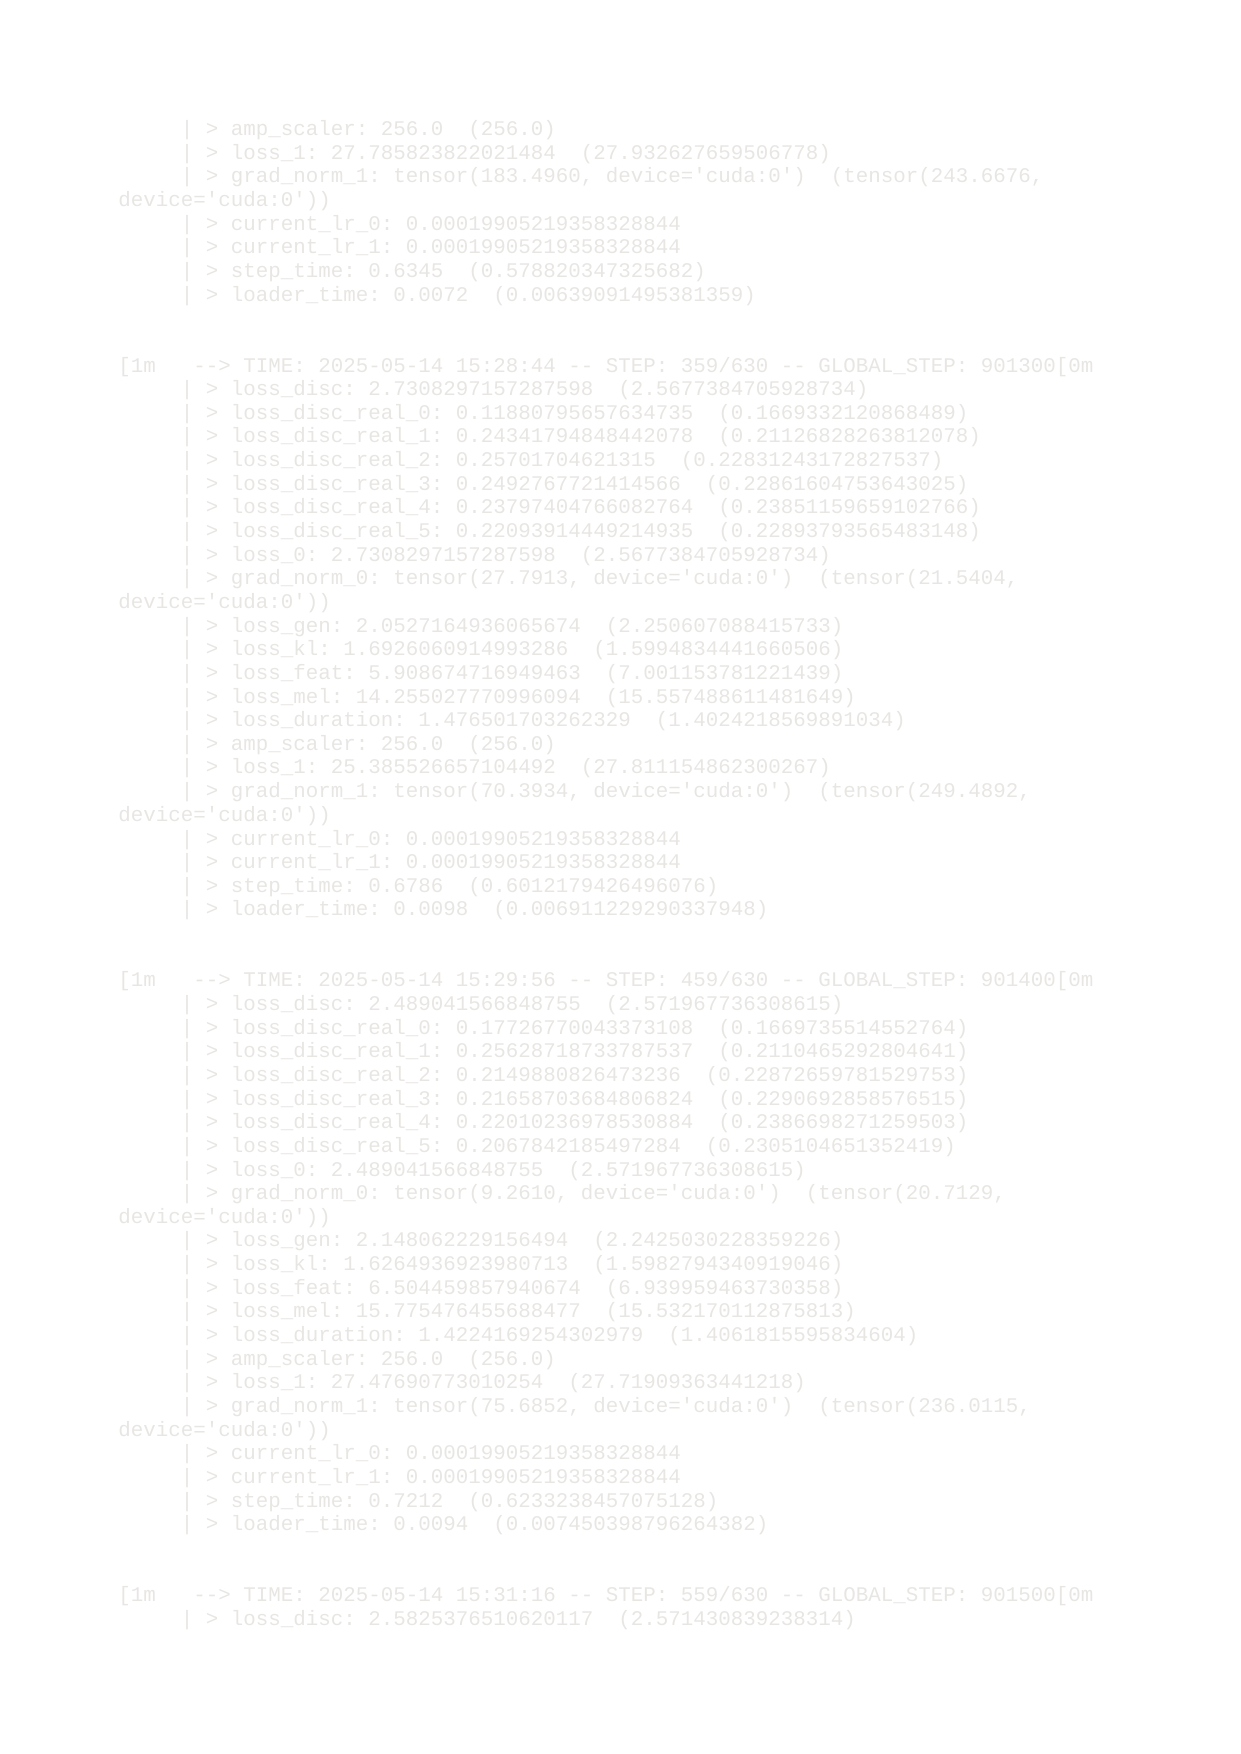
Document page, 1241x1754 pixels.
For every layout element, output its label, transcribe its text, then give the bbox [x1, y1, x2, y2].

text | > loss_disc: 2.489041566848755 (2.571967736308615) [118, 993, 1122, 1017]
text | > current_lr_0: 0.00019905219358328844 [118, 213, 1122, 236]
text | > loader_time: 0.0094 (0.007450398796264382) [118, 1513, 1122, 1537]
text | > loss_kl: 1.6926060914993286 (1.5994834441660506) [118, 638, 1122, 662]
text | > loss_disc_real_2: 0.25701704621315 (0.22831243172827537) [118, 449, 1122, 473]
text | > loss_feat: 5.908674716949463 (7.001153781221439) [118, 662, 1122, 686]
text | > amp_scaler: 256.0 (256.0) [118, 118, 1122, 142]
text | > loss_disc_real_1: 0.24341794848442078 (0.21126828263812078) [118, 426, 1122, 449]
text | > grad_norm_1: tensor(70.3934, device='cuda:0') (tensor(249.4892, device='cuda:0')) [118, 780, 1122, 827]
text | > loss_disc_real_3: 0.2492767721414566 (0.22861604753643025) [118, 473, 1122, 496]
text | > loss_disc_real_4: 0.22010236978530884 (0.2386698271259503) [118, 1111, 1122, 1135]
text | > loss_1: 27.47690773010254 (27.71909363441218) [118, 1371, 1122, 1395]
text | > amp_scaler: 256.0 (256.0) [118, 733, 1122, 757]
text | > loss_disc_real_2: 0.2149880826473236 (0.22872659781529753) [118, 1064, 1122, 1088]
text | > loss_gen: 2.0527164936065674 (2.250607088415733) [118, 615, 1122, 638]
text | > loss_disc_real_3: 0.21658703684806824 (0.2290692858576515) [118, 1088, 1122, 1111]
text | > current_lr_1: 0.00019905219358328844 [118, 236, 1122, 260]
text | > current_lr_1: 0.00019905219358328844 [118, 1466, 1122, 1489]
text | > loader_time: 0.0072 (0.00639091495381359) [118, 284, 1122, 307]
text | > loss_gen: 2.148062229156494 (2.2425030228359226) [118, 1229, 1122, 1253]
text | > step_time: 0.6345 (0.578820347325682) [118, 260, 1122, 284]
text | > loss_disc_real_5: 0.2067842185497284 (0.2305104651352419) [118, 1135, 1122, 1158]
text | > loss_disc_real_1: 0.25628718733787537 (0.2110465292804641) [118, 1040, 1122, 1064]
text | > loss_disc: 2.5825376510620117 (2.571430839238314) [118, 1608, 1122, 1631]
text | > loss_disc_real_0: 0.11880795657634735 (0.1669332120868489) [118, 402, 1122, 426]
text | > current_lr_1: 0.00019905219358328844 [118, 851, 1122, 875]
text [1m --> TIME: 2025-05-14 15:29:56 -- STEP: 459/630 -- GLOBAL_STEP: 901400[0m [118, 969, 1122, 993]
text | > grad_norm_1: tensor(75.6852, device='cuda:0') (tensor(236.0115, device='cuda:0')) [118, 1395, 1122, 1442]
text | > grad_norm_0: tensor(9.2610, device='cuda:0') (tensor(20.7129, device='cuda:0')) [118, 1182, 1122, 1229]
text | > loss_disc_real_5: 0.22093914449214935 (0.22893793565483148) [118, 520, 1122, 544]
text | > loss_disc: 2.7308297157287598 (2.5677384705928734) [118, 378, 1122, 402]
text | > loss_1: 25.385526657104492 (27.811154862300267) [118, 757, 1122, 780]
text | > loss_mel: 14.255027770996094 (15.557488611481649) [118, 686, 1122, 709]
text | > loss_kl: 1.6264936923980713 (1.5982794340919046) [118, 1253, 1122, 1277]
text | > grad_norm_1: tensor(183.4960, device='cuda:0') (tensor(243.6676, device='cuda:0')) [118, 165, 1122, 213]
text | > current_lr_0: 0.00019905219358328844 [118, 827, 1122, 851]
text | > grad_norm_0: tensor(27.7913, device='cuda:0') (tensor(21.5404, device='cuda:0')) [118, 567, 1122, 615]
text [1m --> TIME: 2025-05-14 15:31:16 -- STEP: 559/630 -- GLOBAL_STEP: 901500[0m [118, 1584, 1122, 1608]
text | > loss_0: 2.7308297157287598 (2.5677384705928734) [118, 544, 1122, 567]
text | > loss_duration: 1.476501703262329 (1.4024218569891034) [118, 709, 1122, 733]
text | > step_time: 0.6786 (0.6012179426496076) [118, 875, 1122, 898]
text | > loss_1: 27.785823822021484 (27.932627659506778) [118, 142, 1122, 165]
text [1m --> TIME: 2025-05-14 15:28:44 -- STEP: 359/630 -- GLOBAL_STEP: 901300[0m [118, 354, 1122, 378]
text | > current_lr_0: 0.00019905219358328844 [118, 1442, 1122, 1466]
text | > loss_duration: 1.4224169254302979 (1.4061815595834604) [118, 1324, 1122, 1348]
text | > amp_scaler: 256.0 (256.0) [118, 1348, 1122, 1371]
text | > loss_mel: 15.775476455688477 (15.532170112875813) [118, 1300, 1122, 1324]
text | > loss_disc_real_4: 0.23797404766082764 (0.23851159659102766) [118, 496, 1122, 520]
text | > step_time: 0.7212 (0.6233238457075128) [118, 1489, 1122, 1513]
text | > loss_disc_real_0: 0.17726770043373108 (0.1669735514552764) [118, 1017, 1122, 1040]
text | > loader_time: 0.0098 (0.006911229290337948) [118, 898, 1122, 922]
text | > loss_0: 2.489041566848755 (2.571967736308615) [118, 1158, 1122, 1182]
text | > loss_feat: 6.504459857940674 (6.939959463730358) [118, 1277, 1122, 1300]
